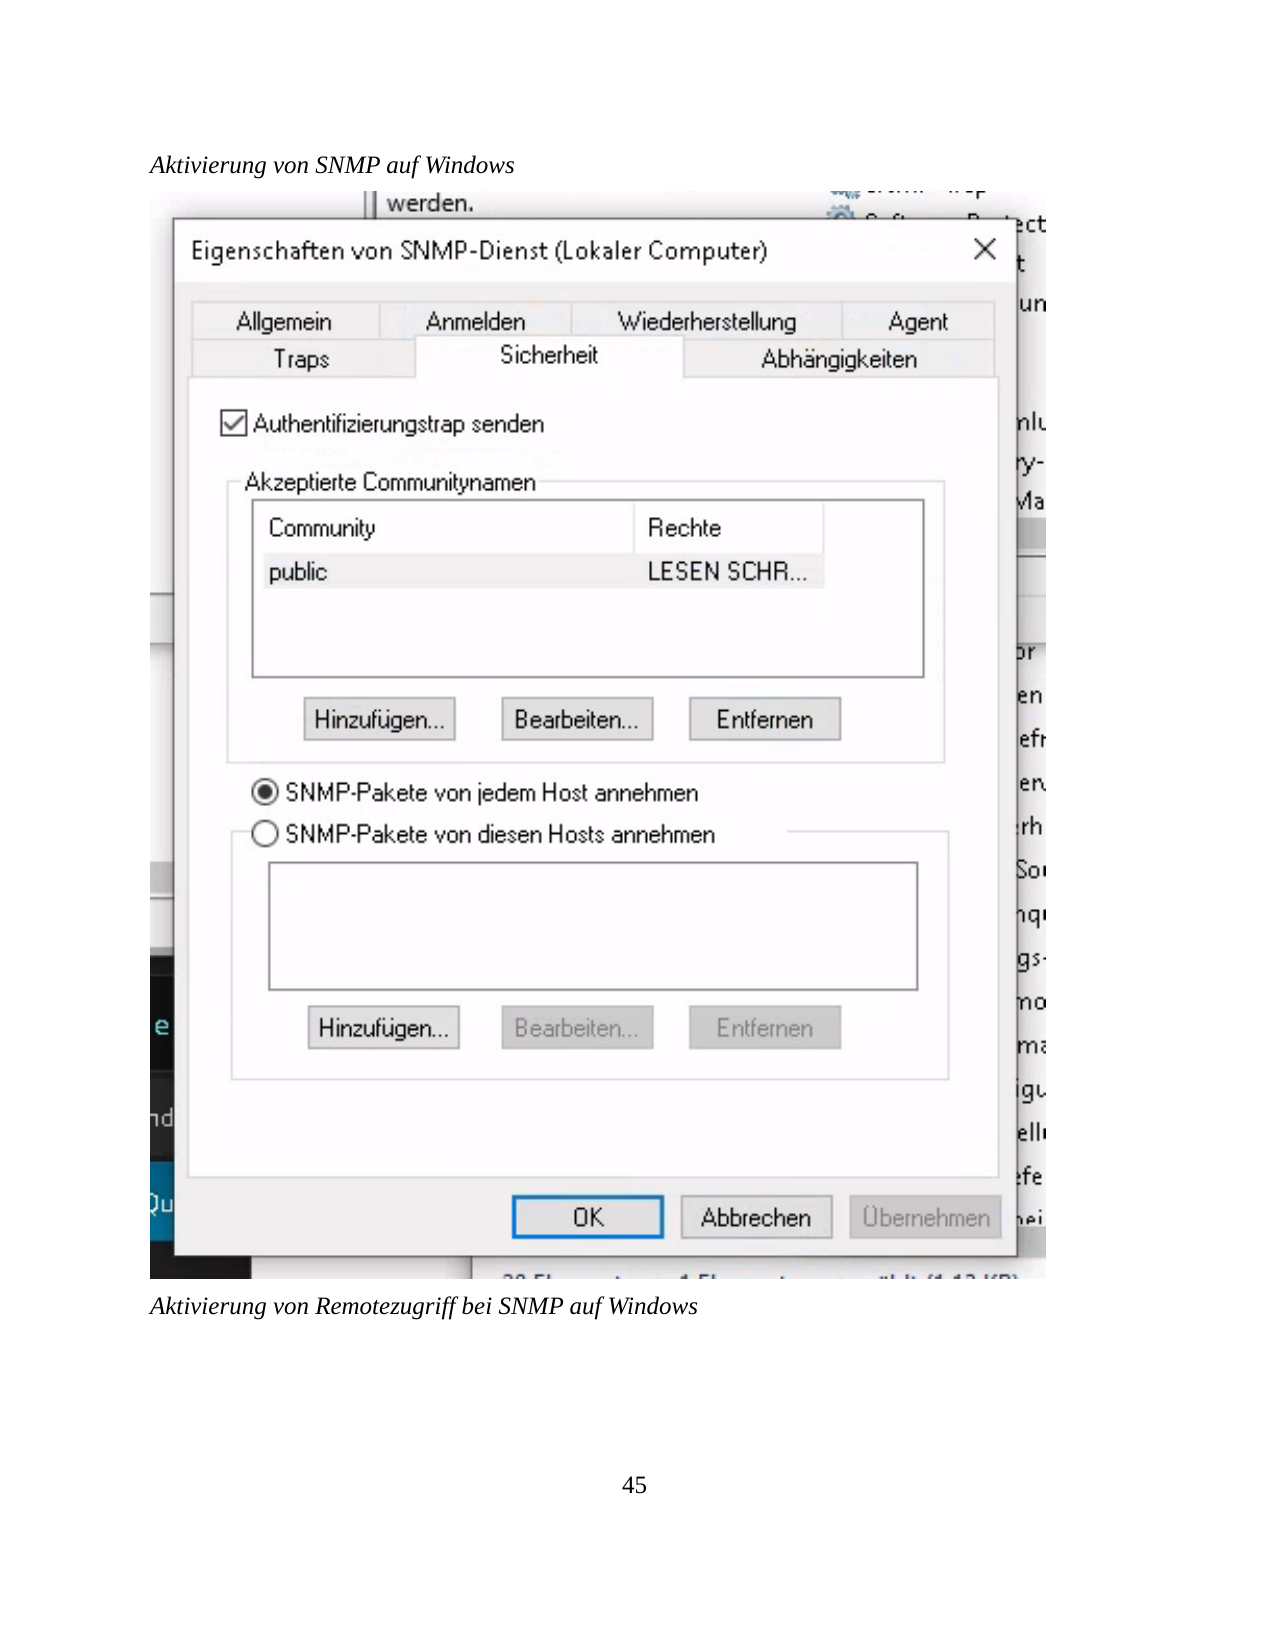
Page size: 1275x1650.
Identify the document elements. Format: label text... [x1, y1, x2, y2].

text Aktivierung von SNMP auf Windows [150, 150, 1125, 179]
picture [150, 191, 1046, 1279]
picture [150, 1193, 158, 1217]
text Aktivierung von Remotezugriff bei SNMP auf Windows [150, 1291, 1125, 1320]
